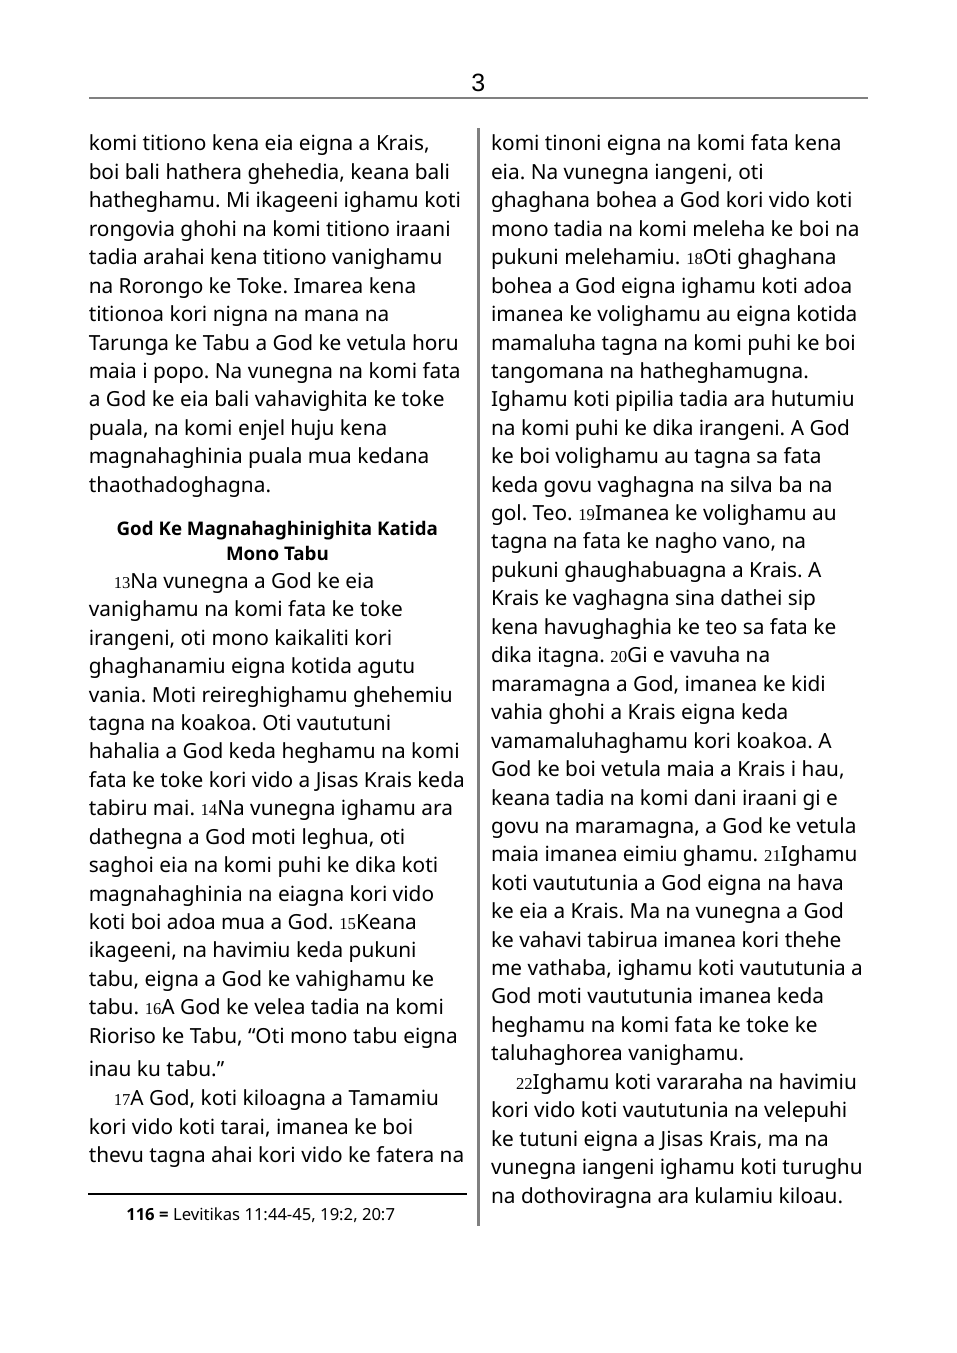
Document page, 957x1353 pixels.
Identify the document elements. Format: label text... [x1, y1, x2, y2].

text God Ke Magnahaghinighita Katida Mono Tabu [88, 515, 466, 566]
text 13Na vunegna a God ke eia vanighamu na komi fata ke toke irangeni, oti mono kaikaliti kori ghaghanamiu eigna kotida agutu vania. Moti reireghighamu ghehemiu tagna na koakoa. Oti vaututuni hahalia a God keda heghamu na komi fata ke toke kori vido a Jisas Krais keda tabiru mai. 14Na vunegna ighamu ara dathegna a God moti leghua, oti saghoi eia na komi puhi ke dika koti magnahaghinia na eiagna kori vido koti boi adoa mua a God. 15Keana ikageeni, na havimiu keda pukuni tabu, eigna a God ke vahighamu ke tabu. 16A God ke velea tadia na komi Rioriso ke Tabu, “Oti mono tabu eigna inau ku tabu.” [88, 566, 466, 1083]
text komi tinoni eigna na komi fata kena eia. Na vunegna iangeni, oti ghaghana bohea a God kori vido koti mono tadia na komi meleha ke boi na pukuni melehamiu. 18Oti ghaghana bohea a God eigna ighamu koti adoa imanea ke volighamu au eigna kotida mamaluha tagna na komi puhi ke boi tangomana na hatheghamugna. Ighamu koti pipilia tadia ara hutumiu na komi puhi ke dika irangeni. A God ke boi volighamu au tagna sa fata keda govu vaghagna na silva ba na gol. Teo. 19Imanea ke volighamu au tagna na fata ke nagho vano, na pukuni ghaughabuagna a Krais. A Krais ke vaghagna sina dathei sip kena havughaghia ke teo sa fata ke dika itagna. 20Gi e vavuha na maramagna a God, imanea ke kidi vahia ghohi a Krais eigna keda vamamaluhaghamu kori koakoa. A God ke boi vetula maia a Krais i hau, keana tadia na komi dani iraani gi e govu na maramagna, a God ke vetula maia imanea eimiu ghamu. 21Ighamu koti vaututunia a God eigna na hava ke eia a Krais. Ma na vunegna a God ke vahavi tabirua imanea kori thehe me vathaba, ighamu koti vaututunia a God moti vaututunia imanea keda heghamu na komi fata ke toke ke taluhaghorea vanighamu. [491, 128, 868, 1067]
text komi titiono kena eia eigna a Krais, boi bali hathera ghehedia, keana bali hatheghamu. Mi ikageeni ighamu koti rongovia ghohi na komi titiono iraani tadia arahai kena titiono vanighamu na Rorongo ke Toke. Imarea kena titionoa kori nigna na mana na Tarunga ke Tabu a God ke vetula horu maia i popo. Na vunegna na komi fata a God ke eia bali vahavighita ke toke puala, na komi enjel huju kena magnahaghinia puala mua kedana thaothadoghagna. [88, 128, 466, 498]
text 22Ighamu koti vararaha na havimiu kori vido koti vaututunia na velepuhi ke tutuni eigna a Jisas Krais, ma na vunegna iangeni ighamu koti turughu na dothoviragna ara kulamiu kiloau. [491, 1067, 868, 1209]
text 116 = Levitikas 11:44-45, 19:2, 20:7 [88, 1202, 466, 1225]
text 17A God, koti kiloagna a Tamamiu kori vido koti tarai, imanea ke boi thevu tagna ahai kori vido ke fatera na [88, 1083, 466, 1169]
